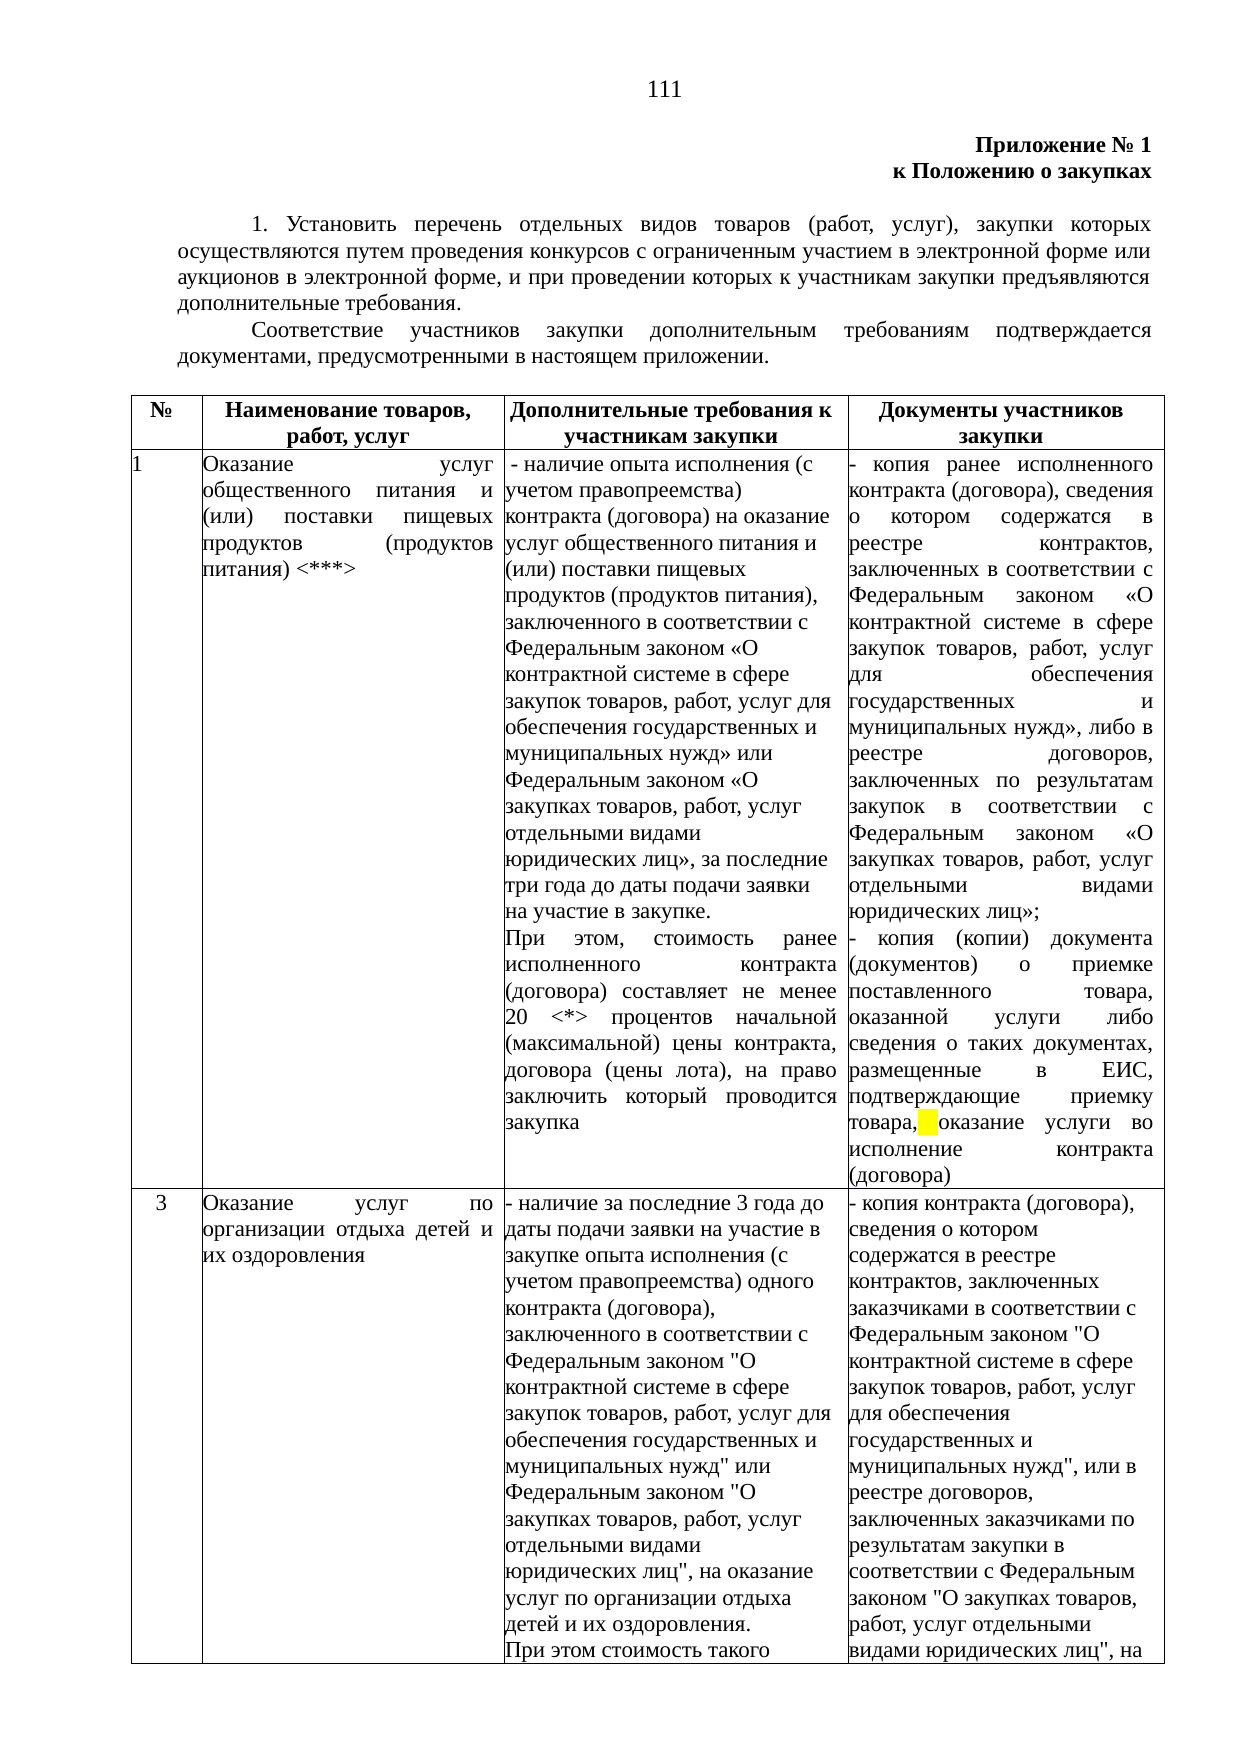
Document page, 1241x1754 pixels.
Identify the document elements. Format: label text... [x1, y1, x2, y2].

table_cell 3 [132, 1189, 202, 1663]
table_cell - копия контракта (договора), сведения о котором содержатся в реестре контрактов, заключенных заказчиками в соответствии с Федеральным законом "О контрактной системе в сфере закупок товаров, работ, услуг для обеспечения государственных и муниципальных нужд", или в реестре договоров, заключенных заказчиками по результатам закупки в соответствии с Федеральным законом "О закупках товаров, работ, услуг отдельными видами юридических лиц", на [849, 1189, 1164, 1663]
table_cell Оказание услуг по организации отдыха детей и их оздоровления [203, 1189, 504, 1663]
table_cell - наличие опыта исполнения (с учетом правопреемства) контракта (договора) на оказание услуг общественного питания и (или) поставки пищевых продуктов (продуктов питания), заключенного в соответствии с Федеральным законом «О контрактной системе в сфере закупок товаров, работ, услуг для обеспечения государственных и муниципальных нужд» или Федеральным законом «О закупках товаров, работ, услуг отдельными видами юридических лиц», за последние три года до даты подачи заявки на участие в закупке. При этом, стоимость ранее исполненного контракта (договора) составляет не менее 20 <*> процентов начальной (максимальной) цены контракта, договора (цены лота), на право заключить который проводится закупка [505, 450, 848, 1187]
text Приложение № 1 [177, 131, 1152, 158]
text Соответствие участников закупки дополнительным требованиям подтверждается документами, предусмотренными в настоящем приложении. [177, 316, 1152, 368]
table_header Документы участников закупки [849, 396, 1164, 448]
table_cell - наличие за последние 3 года до даты подачи заявки на участие в закупке опыта исполнения (с учетом правопреемства) одного контракта (договора), заключенного в соответствии с Федеральным законом "О контрактной системе в сфере закупок товаров, работ, услуг для обеспечения государственных и муниципальных нужд" или Федеральным законом "О закупках товаров, работ, услуг отдельными видами юридических лиц", на оказание услуг по организации отдыха детей и их оздоровления. При этом стоимость такого [505, 1189, 848, 1663]
text 1. Установить перечень отдельных видов товаров (работ, услуг), закупки которых осуществляются путем проведения конкурсов с ограниченным участием в электронной форме или аукционов в электронной форме, и при проведении которых к участникам закупки предъявляются дополнительные требования. [177, 210, 1152, 316]
table_cell - копия ранее исполненного контракта (договора), сведения о котором содержатся в реестре контрактов, заключенных в соответствии с Федеральным законом «О контрактной системе в сфере закупок товаров, работ, услуг для обеспечения государственных и муниципальных нужд», либо в реестре договоров, заключенных по результатам закупок в соответствии с Федеральным законом «О закупках товаров, работ, услуг отдельными видами юридических лиц»; - копия (копии) документа (документов) о приемке поставленного товара, оказанной услуги либо сведения о таких документах, размещенные в ЕИС, подтверждающие приемку товара, оказание услуги во исполнение контракта (договора) [849, 450, 1164, 1187]
text к Положению о закупках [177, 158, 1152, 184]
table_header Наименование товаров, работ, услуг [203, 396, 504, 448]
table_header Дополнительные требования к участникам закупки [505, 396, 848, 448]
table_cell 1 [132, 450, 202, 1187]
table_header № [132, 396, 202, 448]
table_cell Оказание услуг общественного питания и (или) поставки пищевых продуктов (продуктов питания) <***> [203, 450, 504, 1187]
